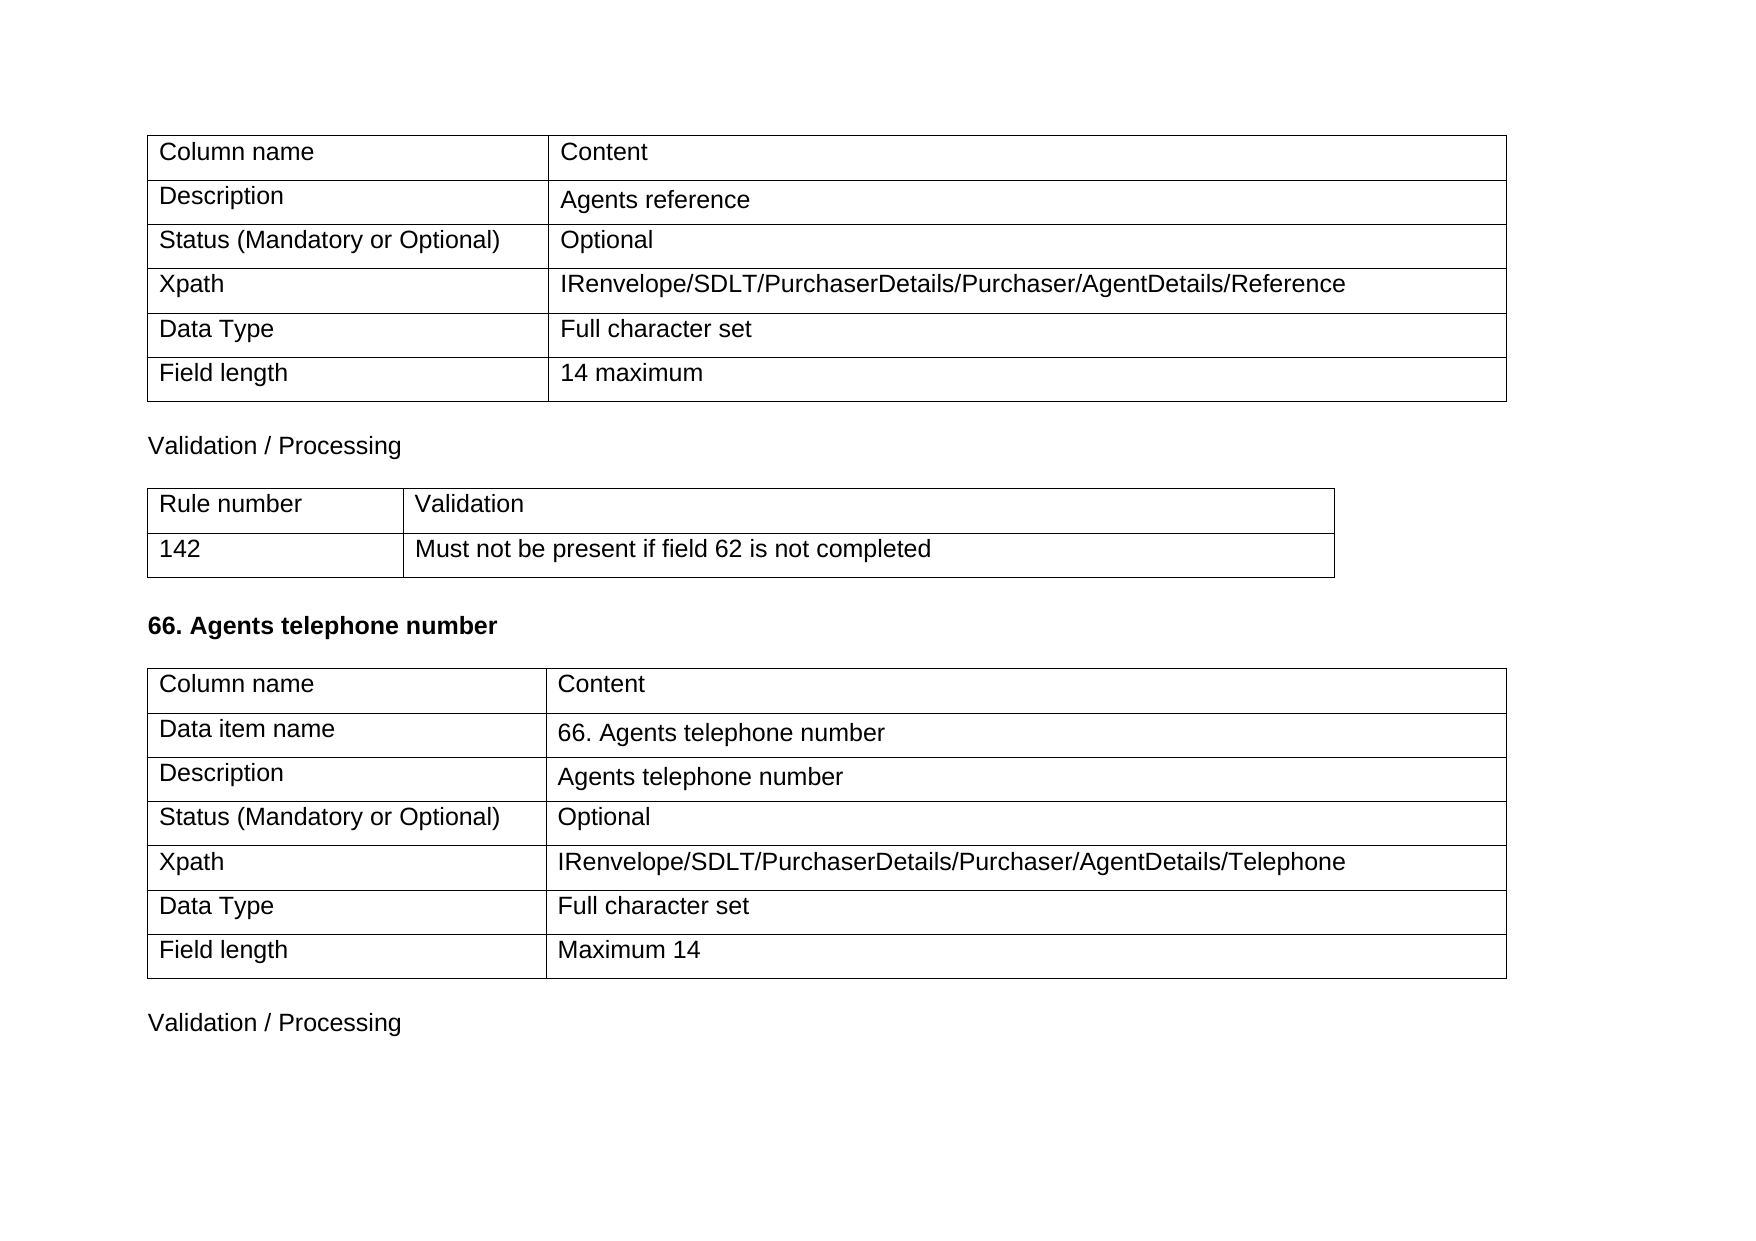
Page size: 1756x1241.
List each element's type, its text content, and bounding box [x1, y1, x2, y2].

table_cell Maximum 14 [547, 935, 1506, 978]
table_cell 14 maximum [549, 358, 1506, 401]
table_cell Agents telephone number [547, 758, 1506, 801]
table_cell IRenvelope/SDLT/PurchaserDetails/Purchaser/AgentDetails/Reference [549, 269, 1506, 312]
table_cell Full character set [547, 891, 1506, 934]
table_cell Field length [148, 358, 548, 401]
table_cell Description [148, 181, 548, 224]
table_cell Xpath [148, 269, 548, 312]
table_cell Status (Mandatory or Optional) [148, 225, 548, 268]
table_header Validation [404, 489, 1334, 533]
table_cell Agents reference [549, 181, 1506, 224]
text Validation / Processing [148, 431, 1515, 459]
table_header Column name [148, 136, 548, 180]
table_cell 66. Agents telephone number [547, 714, 1506, 757]
text Validation / Processing [148, 1008, 1515, 1037]
table_header Content [549, 136, 1506, 180]
table_cell Data Type [148, 891, 546, 934]
table_header Column name [148, 669, 546, 713]
table_cell Data item name [148, 714, 546, 757]
table_header Rule number [148, 489, 403, 533]
table_cell Optional [549, 225, 1506, 268]
table_cell Optional [547, 802, 1506, 845]
table_cell Data Type [148, 314, 548, 357]
table_cell Xpath [148, 846, 546, 890]
table_cell Must not be present if field 62 is not completed [404, 534, 1334, 577]
table_cell IRenvelope/SDLT/PurchaserDetails/Purchaser/AgentDetails/Telephone [547, 846, 1506, 890]
subtitle 66. Agents telephone number [148, 611, 1515, 639]
table_cell 142 [148, 534, 403, 577]
table_cell Field length [148, 935, 546, 978]
table_cell Description [148, 758, 546, 801]
table_cell Status (Mandatory or Optional) [148, 802, 546, 845]
table_header Content [547, 669, 1506, 713]
table_cell Full character set [549, 314, 1506, 357]
